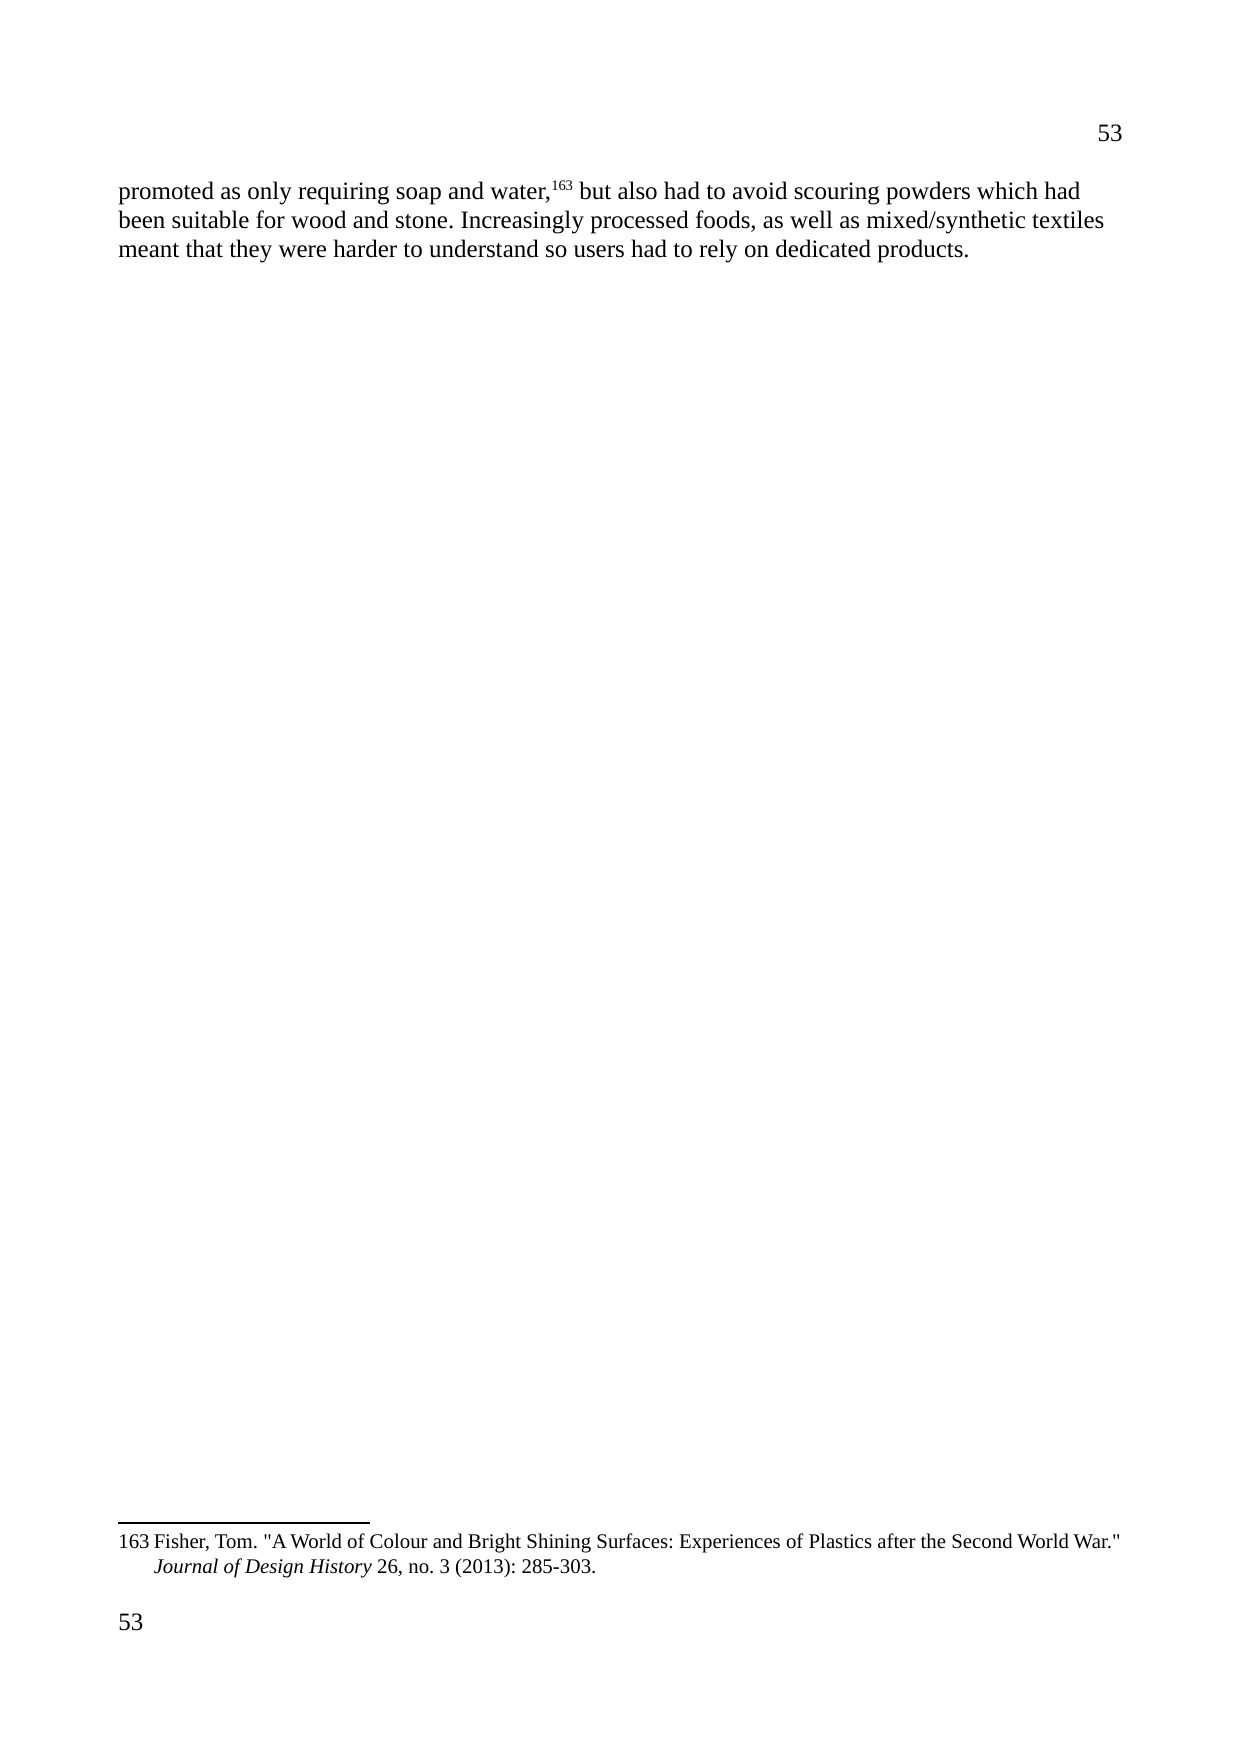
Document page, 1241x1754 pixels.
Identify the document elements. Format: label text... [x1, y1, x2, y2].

text promoted as only requiring soap and water, but also had to avoid scouring powders which had been suitable for wood and stone. Increasingly processed foods, as well as mixed/synthetic textiles meant that they were harder to understand so users had to rely on dedicated products. [118, 176, 1122, 263]
text Fisher, Tom. "A World of Colour and Bright Shining Surfaces: Experiences of Plastics after the Second World War." Journal of Design History 26, no. 3 (2013): 285-303. [118, 1529, 1122, 1578]
